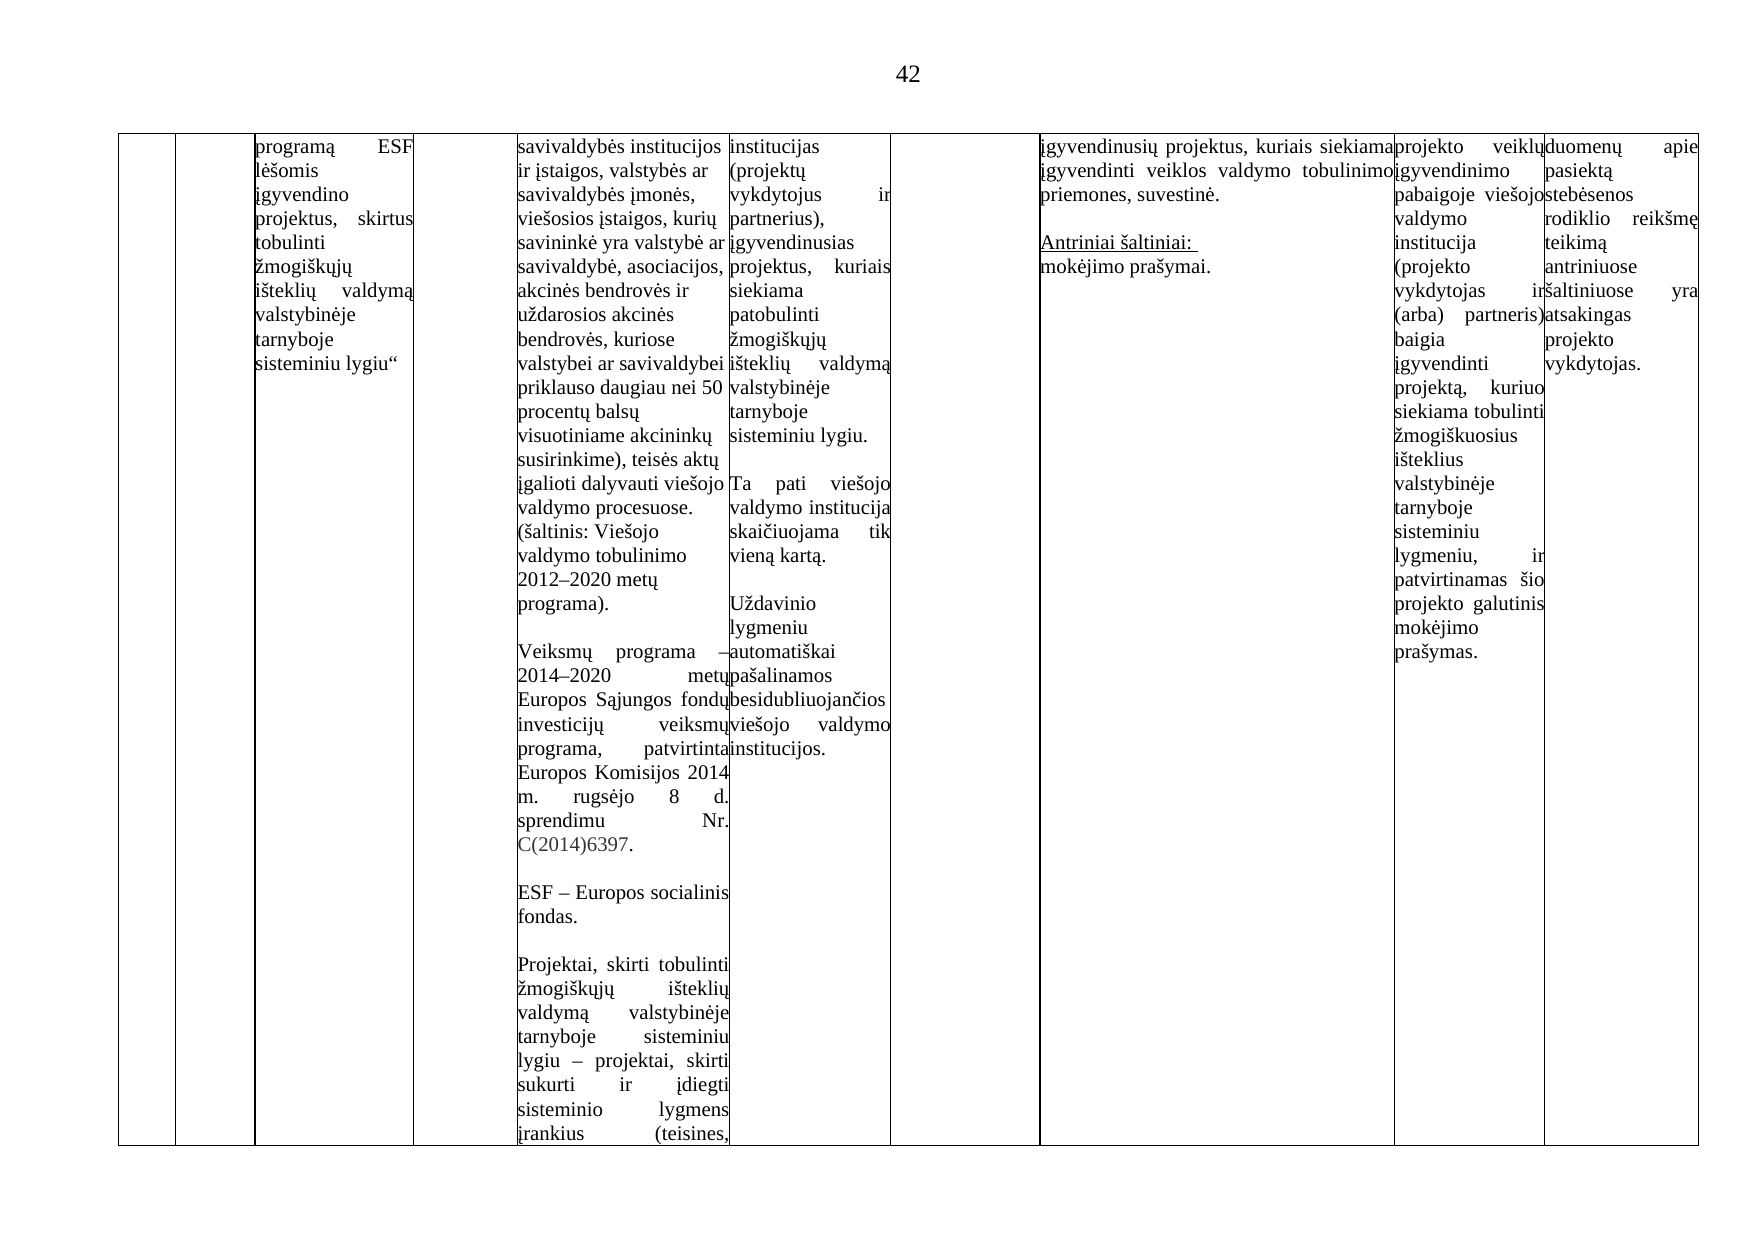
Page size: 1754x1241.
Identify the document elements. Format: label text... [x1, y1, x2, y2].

table_cell institucijas (projektų vykdytojus ir partnerius), įgyvendinusias projektus, kuriais siekiama patobulinti žmogiškųjų išteklių valdymą valstybinėje tarnyboje sisteminiu lygiu. Ta pati viešojo valdymo institucija skaičiuojama tik vieną kartą. Uždavinio lygmeniu automatiškai pašalinamos besidubliuojančios viešojo valdymo institucijos. [730, 134, 890, 1144]
table_cell [891, 134, 1039, 1144]
table_cell [119, 134, 175, 1144]
table_cell programą ESF lėšomis įgyvendino projektus, skirtus tobulinti žmogiškųjų išteklių valdymą valstybinėje tarnyboje sisteminiu lygiu“ [256, 134, 413, 1144]
table_cell įgyvendinusių projektus, kuriais siekiama įgyvendinti veiklos valdymo tobulinimo priemones, suvestinė. Antriniai šaltiniai: mokėjimo prašymai. [1041, 134, 1394, 1144]
table_cell projekto veiklų įgyvendinimo pabaigoje viešojo valdymo institucija (projekto vykdytojas ir (arba) partneris) baigia įgyvendinti projektą, kuriuo siekiama tobulinti žmogiškuosius išteklius valstybinėje tarnyboje sisteminiu lygmeniu, ir patvirtinamas šio projekto galutinis mokėjimo prašymas. [1395, 134, 1544, 1144]
table_cell duomenų apie pasiektą stebėsenos rodiklio reikšmę teikimą antriniuose šaltiniuose yra atsakingas projekto vykdytojas. [1545, 134, 1698, 1144]
table_cell [176, 134, 254, 1144]
table_cell [414, 134, 517, 1144]
table_cell savivaldybės institucijos ir įstaigos, valstybės ar savivaldybės įmonės, viešosios įstaigos, kurių savininkė yra valstybė ar savivaldybė, asociacijos, akcinės bendrovės ir uždarosios akcinės bendrovės, kuriose valstybei ar savivaldybei priklauso daugiau nei 50 procentų balsų visuotiniame akcininkų susirinkime), teisės aktų įgalioti dalyvauti viešojo valdymo procesuose. (šaltinis: Viešojo valdymo tobulinimo 2012–2020 metų programa). Veiksmų programa – 2014–2020 metų Europos Sąjungos fondų investicijų veiksmų programa, patvirtinta Europos Komisijos 2014 m. rugsėjo 8 d. sprendimu Nr. C(2014)6397. ESF – Europos socialinis fondas. Projektai, skirti tobulinti žmogiškųjų išteklių valdymą valstybinėje tarnyboje sisteminiu lygiu – projektai, skirti sukurti ir įdiegti sisteminio lygmens įrankius (teisines, [518, 134, 729, 1144]
